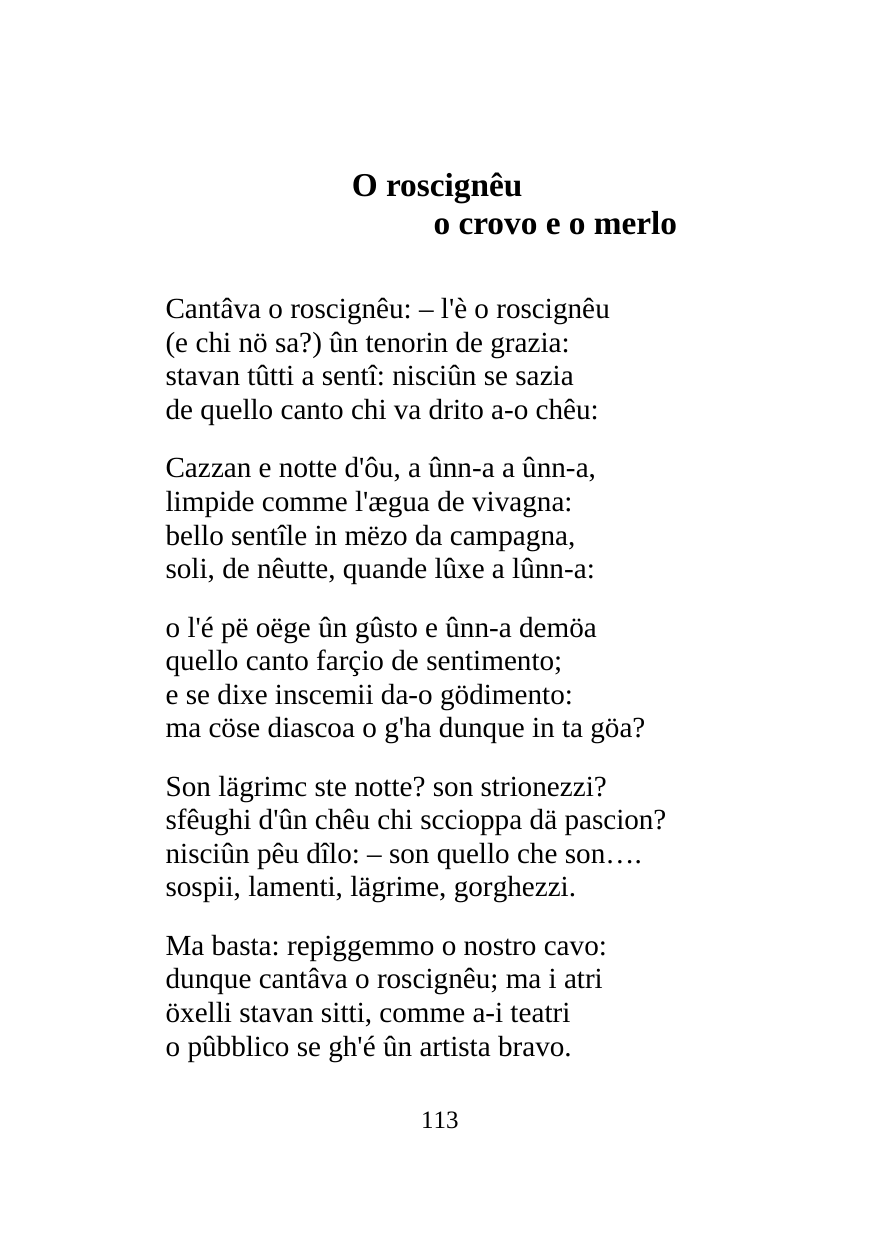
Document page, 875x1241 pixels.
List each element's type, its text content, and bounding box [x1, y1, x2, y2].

subtitle O roscignêu o crovo e o merlo [106, 165, 768, 241]
text Cantâva o roscignêu: – l'è o roscignêu (e chi nö sa?) ûn tenorin de grazia: stavan tûtti a sentî: nisciûn se sazia de quello canto chi va drito a-o chêu: [165, 291, 768, 426]
text Son lägrimc ste notte? son strionezzi? sfêughi d'ûn chêu chi sccioppa dä pascion? nisciûn pêu dîlo: – son quello che son…. sospii, lamenti, lägrime, gorghezzi. [165, 769, 768, 903]
text Ma basta: repiggemmo o nostro cavo: dunque cantâva o roscignêu; ma i atri öxelli stavan sitti, comme a-i teatri o pûbblico se gh'é ûn artista bravo. [165, 928, 768, 1062]
text o l'é pë oëge ûn gûsto e ûnn-a demöa quello canto farçio de sentimento; e se dixe inscemii da-o gödimento: ma cöse diascoa o g'ha dunque in ta göa? [165, 610, 768, 744]
text Cazzan e notte d'ôu, a ûnn-a a ûnn-a, limpide comme l'ægua de vivagna: bello sentîle in mëzo da campagna, soli, de nêutte, quande lûxe a lûnn-a: [165, 451, 768, 585]
